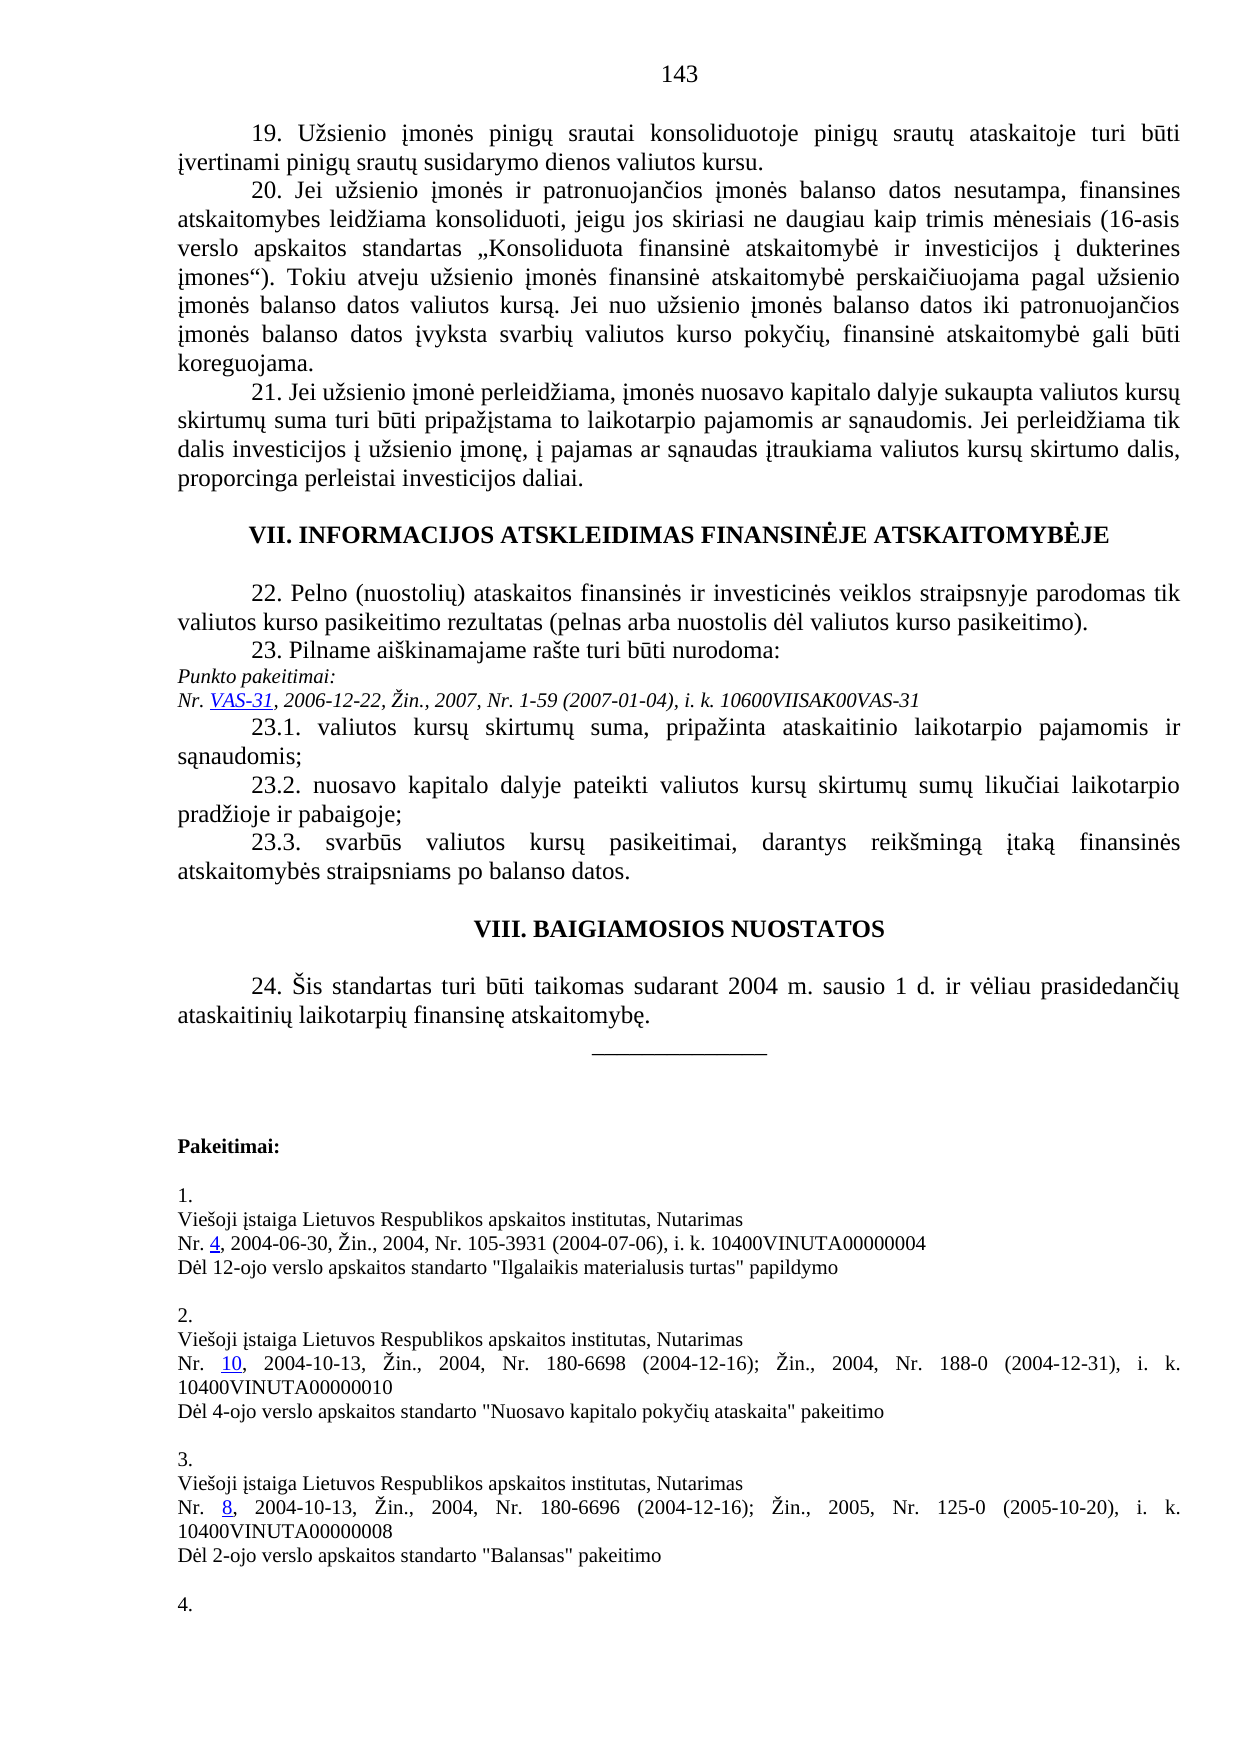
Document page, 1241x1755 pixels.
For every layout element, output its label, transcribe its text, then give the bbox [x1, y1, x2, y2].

text 1. [177, 1182, 1181, 1207]
text Nr. 10, 2004-10-13, Žin., 2004, Nr. 180-6698 (2004-12-16); Žin., 2004, Nr. 188-0 (2004-12-31), i. k. 10400VINUTA00000010 [177, 1351, 1181, 1399]
text 19. Užsienio įmonės pinigų srautai konsoliduotoje pinigų srautų ataskaitoje turi būti įvertinami pinigų srautų susidarymo dienos valiutos kursu. [177, 118, 1181, 176]
text ______________ [177, 1029, 1181, 1057]
text Viešoji įstaiga Lietuvos Respublikos apskaitos institutas, Nutarimas [177, 1207, 1181, 1231]
text 22. Pelno (nuostolių) ataskaitos finansinės ir investicinės veiklos straipsnyje parodomas tik valiutos kurso pasikeitimo rezultatas (pelnas arba nuostolis dėl valiutos kurso pasikeitimo). [177, 578, 1181, 636]
text Viešoji įstaiga Lietuvos Respublikos apskaitos institutas, Nutarimas [177, 1327, 1181, 1351]
text 4. [177, 1592, 1181, 1616]
text VII. INFORMACIJOS ATSKLEIDIMAS FINANSINĖJE ATSKAITOMYBĖJE [177, 521, 1181, 549]
text 23.2. nuosavo kapitalo dalyje pateikti valiutos kursų skirtumų sumų likučiai laikotarpio pradžioje ir pabaigoje; [177, 770, 1181, 827]
text 23.1. valiutos kursų skirtumų suma, pripažinta ataskaitinio laikotarpio pajamomis ir sąnaudomis; [177, 712, 1181, 770]
text 23.3. svarbūs valiutos kursų pasikeitimai, darantys reikšmingą įtaką finansinės atskaitomybės straipsniams po balanso datos. [177, 827, 1181, 885]
text 23. Pilname aiškinamajame rašte turi būti nurodoma: [177, 636, 1181, 664]
text Dėl 4-ojo verslo apskaitos standarto "Nuosavo kapitalo pokyčių ataskaita" pakeitimo [177, 1399, 1181, 1423]
text 2. [177, 1303, 1181, 1327]
text VIII. BAIGIAMOSIOS NUOSTATOS [177, 914, 1181, 942]
text Dėl 2-ojo verslo apskaitos standarto "Balansas" pakeitimo [177, 1543, 1181, 1567]
text Punkto pakeitimai: [177, 664, 1181, 688]
text 3. [177, 1447, 1181, 1471]
text Dėl 12-ojo verslo apskaitos standarto "Ilgalaikis materialusis turtas" papildymo [177, 1255, 1181, 1279]
text Viešoji įstaiga Lietuvos Respublikos apskaitos institutas, Nutarimas [177, 1471, 1181, 1495]
text 20. Jei užsienio įmonės ir patronuojančios įmonės balanso datos nesutampa, finansines atskaitomybes leidžiama konsoliduoti, jeigu jos skiriasi ne daugiau kaip trimis mėnesiais (16-asis verslo apskaitos standartas „Konsoliduota finansinė atskaitomybė ir investicijos į dukterines įmones“). Tokiu atveju užsienio įmonės finansinė atskaitomybė perskaičiuojama pagal užsienio įmonės balanso datos valiutos kursą. Jei nuo užsienio įmonės balanso datos iki patronuojančios įmonės balanso datos įvyksta svarbių valiutos kurso pokyčių, finansinė atskaitomybė gali būti koreguojama. [177, 176, 1181, 377]
text Nr. VAS-31, 2006-12-22, Žin., 2007, Nr. 1-59 (2007-01-04), i. k. 10600VIISAK00VAS-31 [177, 688, 1181, 712]
text Pakeitimai: [177, 1134, 1181, 1158]
text Nr. 8, 2004-10-13, Žin., 2004, Nr. 180-6696 (2004-12-16); Žin., 2005, Nr. 125-0 (2005-10-20), i. k. 10400VINUTA00000008 [177, 1495, 1181, 1543]
text Nr. 4, 2004-06-30, Žin., 2004, Nr. 105-3931 (2004-07-06), i. k. 10400VINUTA00000004 [177, 1231, 1181, 1255]
text 21. Jei užsienio įmonė perleidžiama, įmonės nuosavo kapitalo dalyje sukaupta valiutos kursų skirtumų suma turi būti pripažįstama to laikotarpio pajamomis ar sąnaudomis. Jei perleidžiama tik dalis investicijos į užsienio įmonę, į pajamas ar sąnaudas įtraukiama valiutos kursų skirtumo dalis, proporcinga perleistai investicijos daliai. [177, 377, 1181, 492]
text 24. Šis standartas turi būti taikomas sudarant 2004 m. sausio 1 d. ir vėliau prasidedančių ataskaitinių laikotarpių finansinę atskaitomybę. [177, 971, 1181, 1029]
